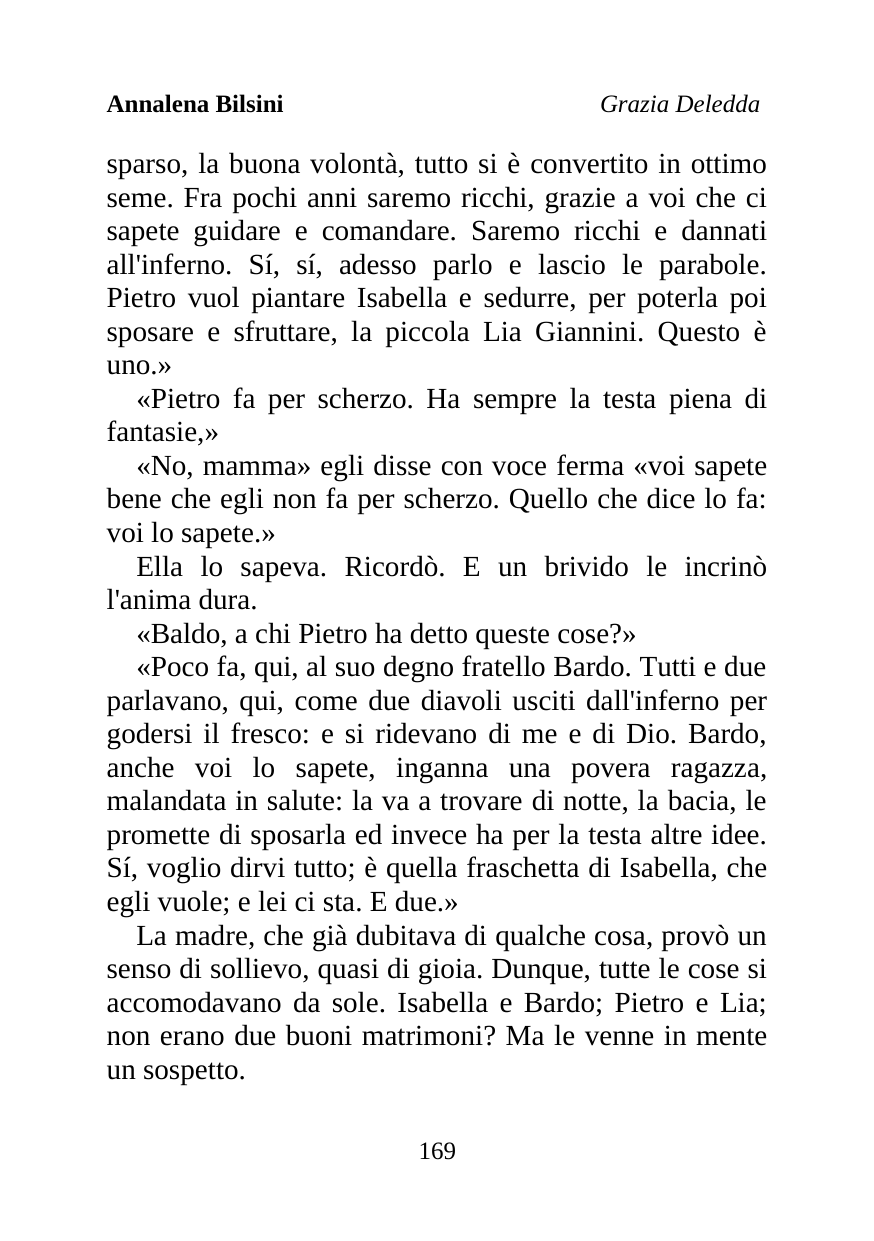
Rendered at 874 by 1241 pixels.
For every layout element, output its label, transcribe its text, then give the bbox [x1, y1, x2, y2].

text sparso, la buona volontà, tutto si è convertito in ottimo seme. Fra pochi anni saremo ricchi, grazie a voi che ci sapete guidare e comandare. Saremo ricchi e dannati all'inferno. Sí, sí, adesso parlo e lascio le parabole. Pietro vuol piantare Isabella e sedurre, per poterla poi sposare e sfruttare, la piccola Lia Giannini. Questo è uno.» [106, 146, 768, 381]
text La madre, che già dubitava di qualche cosa, provò un senso di sollievo, quasi di gioia. Dunque, tutte le cose si accomodavano da sole. Isabella e Bardo; Pietro e Lia; non erano due buoni matrimoni? Ma le venne in mente un sospetto. [106, 918, 768, 1085]
text «Pietro fa per scherzo. Ha sempre la testa piena di fantasie,» [106, 381, 768, 448]
text «Baldo, a chi Pietro ha detto queste cose?» [106, 616, 768, 649]
text Ella lo sapeva. Ricordò. E un brivido le incrinò l'anima dura. [106, 549, 768, 616]
text «No, mamma» egli disse con voce ferma «voi sapete bene che egli non fa per scherzo. Quello che dice lo fa: voi lo sapete.» [106, 448, 768, 549]
text «Poco fa, qui, al suo degno fratello Bardo. Tutti e due parlavano, qui, come due diavoli usciti dall'inferno per godersi il fresco: e si ridevano di me e di Dio. Bardo, anche voi lo sapete, inganna una povera ragazza, malandata in salute: la va a trovare di notte, la bacia, le promette di sposarla ed invece ha per la testa altre idee. Sí, voglio dirvi tutto; è quella fraschetta di Isabella, che egli vuole; e lei ci sta. E due.» [106, 649, 768, 918]
